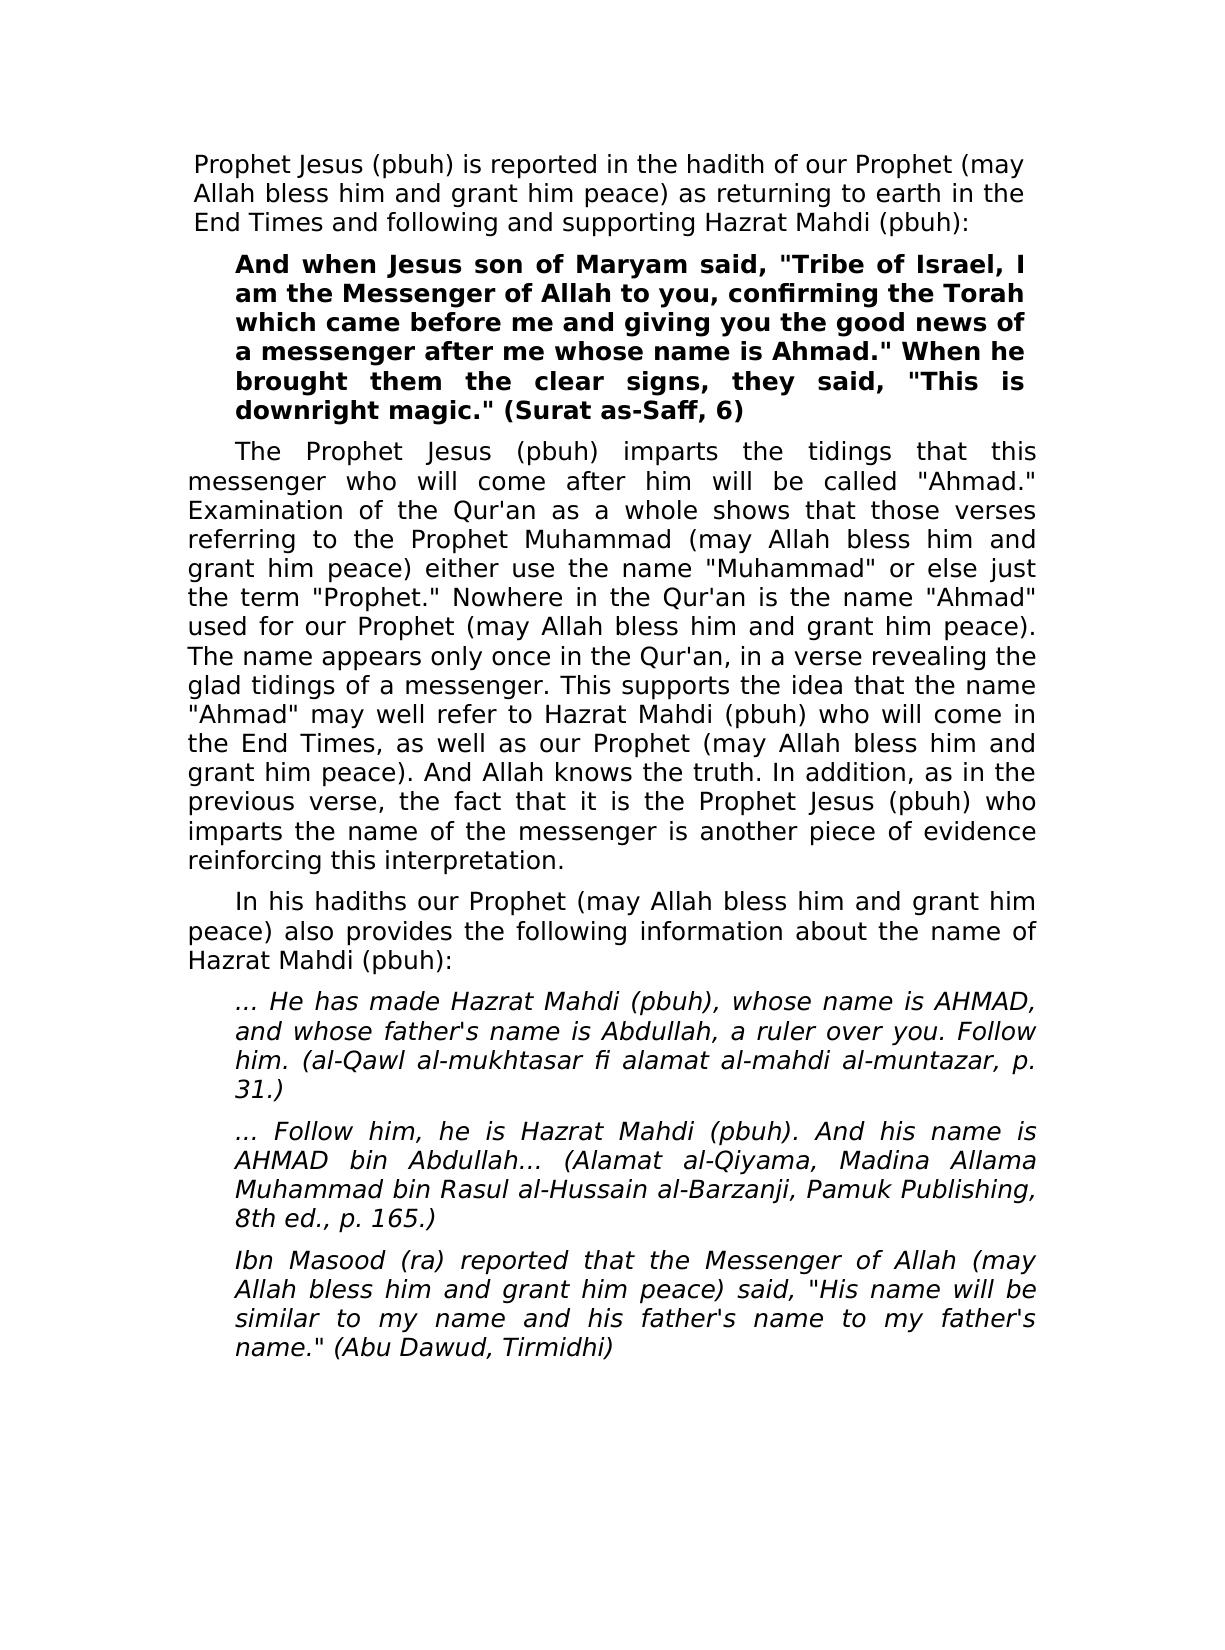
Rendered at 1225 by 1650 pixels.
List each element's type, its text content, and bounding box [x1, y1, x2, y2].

text ... He has made Hazrat Mahdi (pbuh), whose name is AHMAD, and whose father's name is Abdullah, a ruler over you. Follow him. (al-Qawl al-mukhtasar fi alamat al-mahdi al-muntazar, p. 31.) [235, 987, 1037, 1104]
text Ibn Masood (ra) reported that the Messenger of Allah (may Allah bless him and grant him peace) said, "His name will be similar to my name and his father's name to my father's name." (Abu Dawud, Tirmidhi) [235, 1246, 1037, 1362]
text And when Jesus son of Maryam said, "Tribe of Israel, I am the Messenger of Allah to you, confirming the Torah which came before me and giving you the good news of a messenger after me whose name is Ahmad." When he brought them the clear signs, they said, "This is downright magic." (Surat as-Saff, 6) [235, 250, 1026, 425]
text In his hadiths our Prophet (may Allah bless him and grant him peace) also provides the following information about the name of Hazrat Mahdi (pbuh): [187, 887, 1037, 975]
text ... Follow him, he is Hazrat Mahdi (pbuh). And his name is AHMAD bin Abdullah... (Alamat al-Qiyama, Madina Allama Muhammad bin Rasul al-Hussain al-Barzanji, Pamuk Publishing, 8th ed., p. 165.) [235, 1117, 1037, 1233]
text The Prophet Jesus (pbuh) imparts the tidings that this messenger who will come after him will be called "Ahmad." Examination of the Qur'an as a whole shows that those verses referring to the Prophet Muhammad (may Allah bless him and grant him peace) either use the name "Muhammad" or else just the term "Prophet." Nowhere in the Qur'an is the name "Ahmad" used for our Prophet (may Allah bless him and grant him peace). The name appears only once in the Qur'an, in a verse revealing the glad tidings of a messenger. This supports the idea that the name "Ahmad" may well refer to Hazrat Mahdi (pbuh) who will come in the End Times, as well as our Prophet (may Allah bless him and grant him peace). And Allah knows the truth. In addition, as in the previous verse, the fact that it is the Prophet Jesus (pbuh) who imparts the name of the messenger is another piece of evidence reinforcing this interpretation. [187, 437, 1037, 875]
text Prophet Jesus (pbuh) is reported in the hadith of our Prophet (may Allah bless him and grant him peace) as returning to earth in the End Times and following and supporting Hazrat Mahdi (pbuh): [193, 150, 1026, 237]
